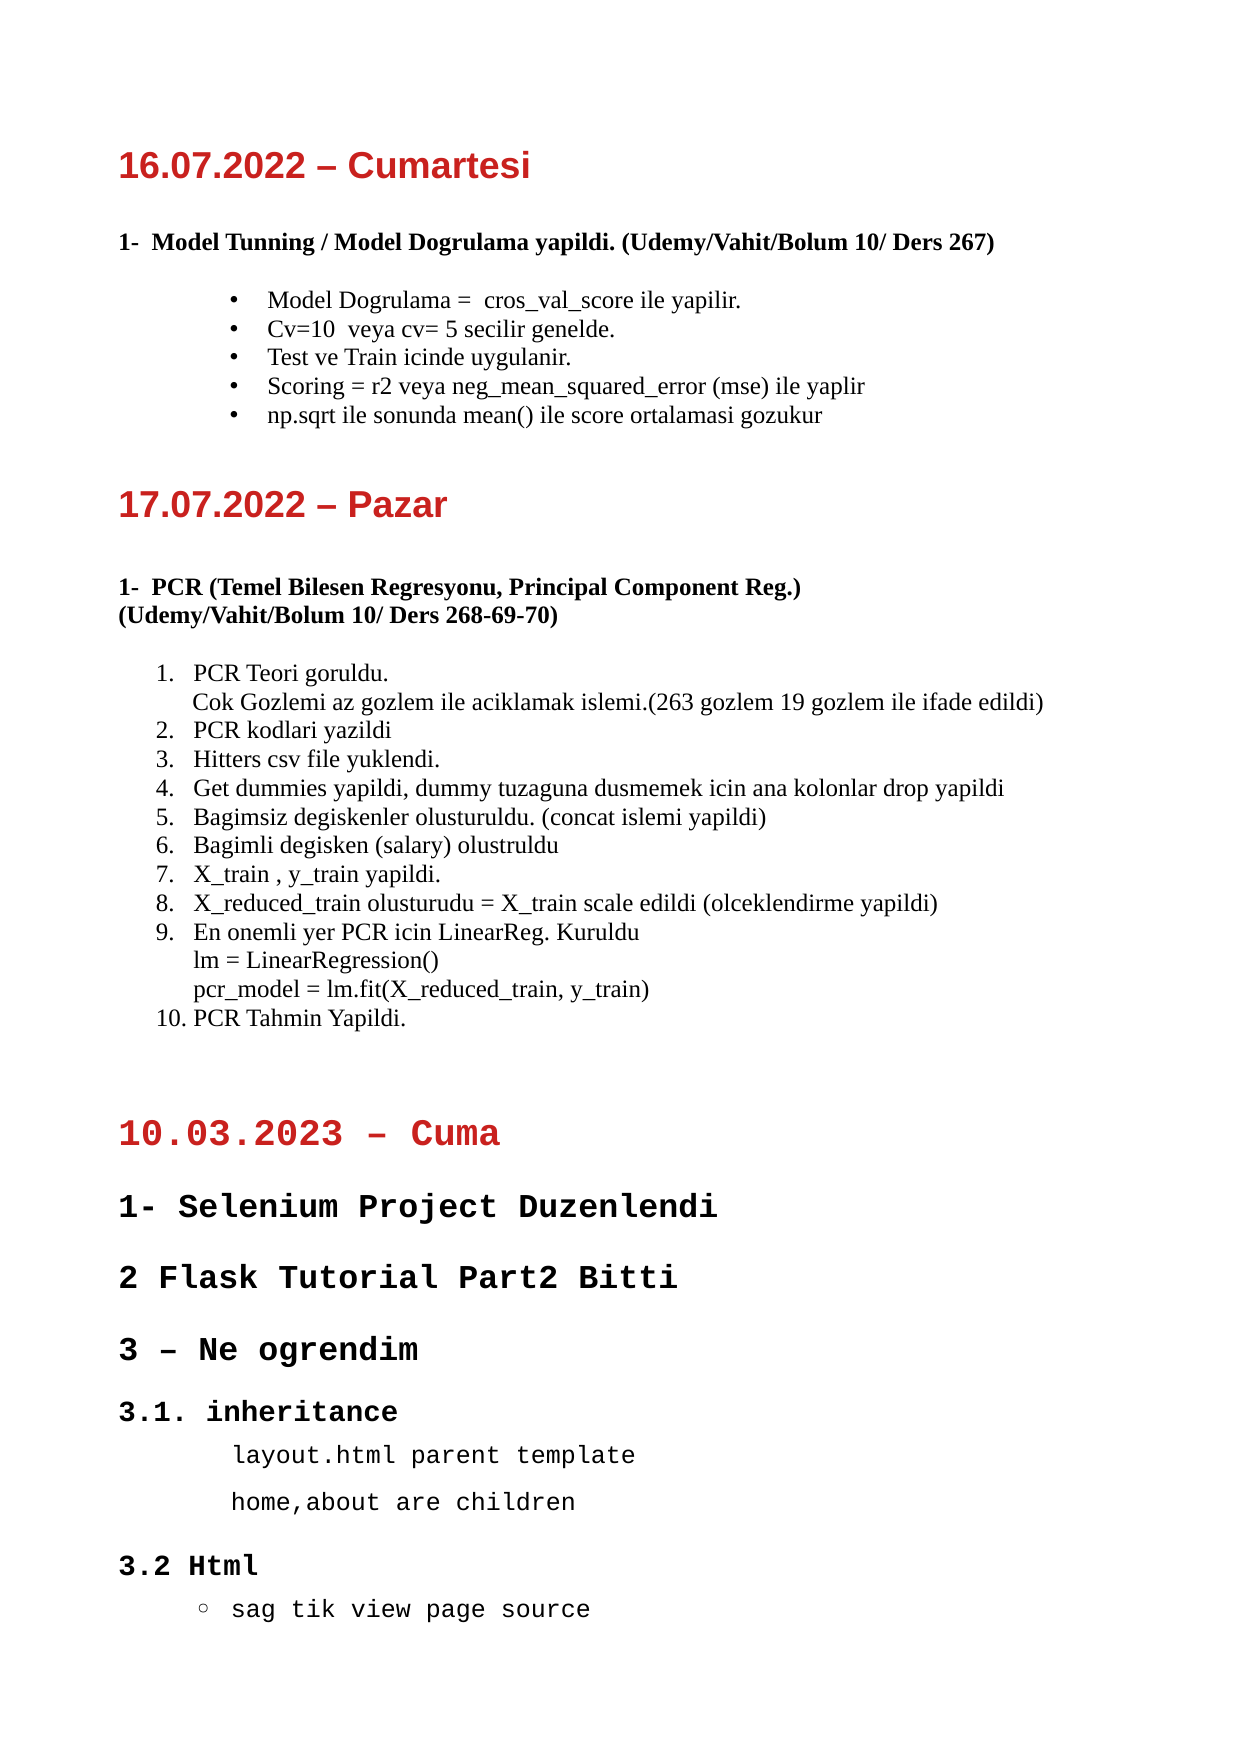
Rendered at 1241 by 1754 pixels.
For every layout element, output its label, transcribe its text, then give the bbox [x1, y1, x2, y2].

list Cv=10 veya cv= 5 secilir genelde. [229, 314, 1122, 342]
list sag tik view page source [193, 1597, 1122, 1625]
list X_train , y_train yapildi. [156, 859, 1122, 888]
list lm = LinearRegression() [156, 945, 1122, 974]
list Scoring = r2 veya neg_mean_squared_error (mse) ile yaplir [229, 371, 1122, 400]
list PCR Teori goruldu. [156, 658, 1122, 687]
text 1- Model Tunning / Model Dogrulama yapildi. (Udemy/Vahit/Bolum 10/ Ders 267) [118, 227, 1122, 256]
list pcr_model = lm.fit(X_reduced_train, y_train) [156, 974, 1122, 1003]
list Model Dogrulama = cros_val_score ile yapilir. [229, 285, 1122, 314]
subtitle 16.07.2022 – Cumartesi [118, 143, 1122, 186]
list Test ve Train icinde uygulanir. [229, 342, 1122, 371]
list np.sqrt ile sonunda mean() ile score ortalamasi gozukur [229, 400, 1122, 429]
list Bagimli degisken (salary) olustruldu [156, 830, 1122, 859]
subtitle 3.2 Html [118, 1551, 1122, 1584]
subtitle 1- Selenium Project Duzenlendi [118, 1190, 1122, 1228]
list En onemli yer PCR icin LinearReg. Kuruldu [156, 917, 1122, 945]
list home,about are children [193, 1490, 1122, 1518]
list Hitters csv file yuklendi. [156, 744, 1122, 773]
subtitle 17.07.2022 – Pazar [118, 482, 1122, 526]
subtitle 2 Flask Tutorial Part2 Bitti [118, 1261, 1122, 1299]
list layout.html parent template [193, 1443, 1122, 1471]
list PCR Tahmin Yapildi. [156, 1003, 1122, 1032]
subtitle 3 – Ne ogrendim [118, 1332, 1122, 1370]
text 1- PCR (Temel Bilesen Regresyonu, Principal Component Reg.) [118, 572, 1122, 600]
list PCR kodlari yazildi [156, 715, 1122, 744]
text (Udemy/Vahit/Bolum 10/ Ders 268-69-70) [118, 600, 1122, 629]
text Cok Gozlemi az gozlem ile aciklamak islemi.(263 gozlem 19 gozlem ile ifade edildi) [118, 687, 1122, 715]
list X_reduced_train olusturudu = X_train scale edildi (olceklendirme yapildi) [156, 888, 1122, 917]
list Bagimsiz degiskenler olusturuldu. (concat islemi yapildi) [156, 802, 1122, 830]
subtitle 10.03.2023 – Cuma [118, 1114, 1122, 1157]
subtitle 3.1. inheritance [118, 1397, 1122, 1430]
list Get dummies yapildi, dummy tuzaguna dusmemek icin ana kolonlar drop yapildi [156, 773, 1122, 802]
